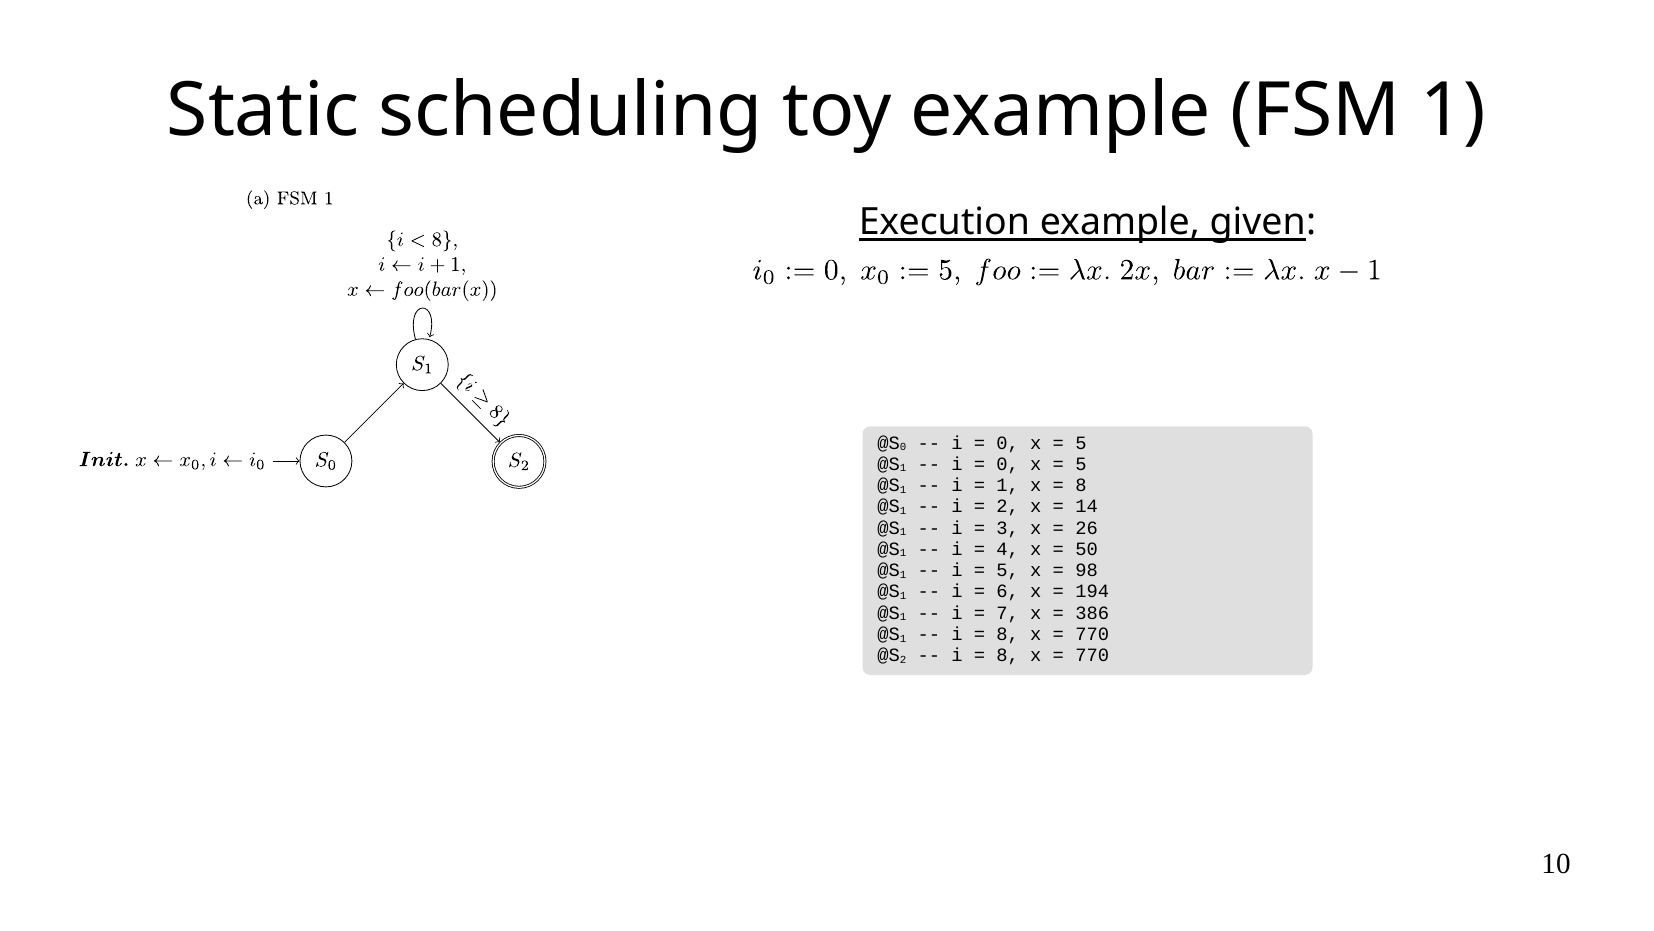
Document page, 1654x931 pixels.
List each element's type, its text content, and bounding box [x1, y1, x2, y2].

text_box Execution example, given: [825, 187, 1351, 259]
text_box @S0 -- i = 0, x = 5 @S1 -- i = 0, x = 5 @S1 -- i = 1, x = 8 @S1 -- i = 2, x = 14 @S1 -- i = 3, x = 26 @S1 -- i = 4, x = 50 @S1 -- i = 5, x = 98 @S1 -- i = 6, x = 194 @S1 -- i = 7, x = 386 @S1 -- i = 8, x = 770 @S2 -- i = 8, x = 770 [862, 426, 1238, 676]
text_box Static scheduling toy example (FSM 1) [134, 47, 1519, 156]
text_box [753, 258, 1380, 286]
text_box [1238, 426, 1313, 676]
picture [70, 187, 713, 525]
